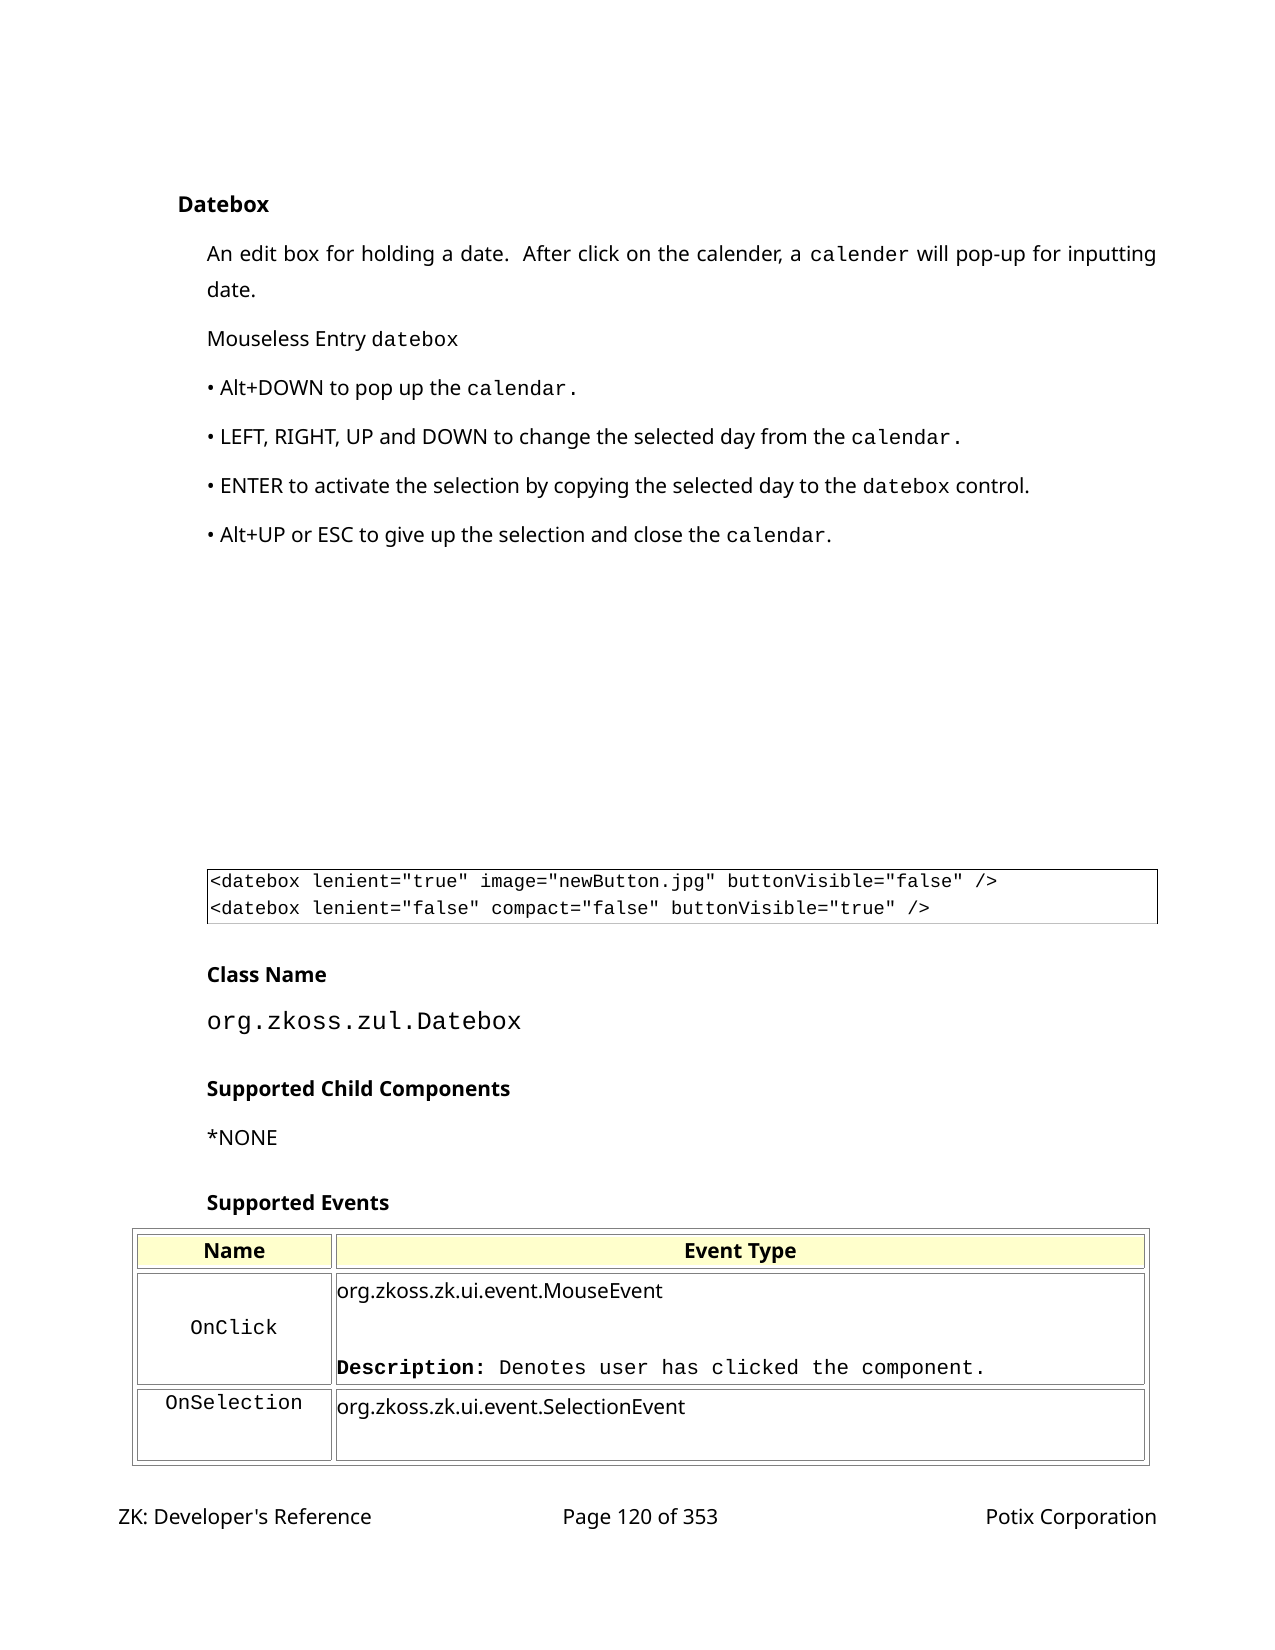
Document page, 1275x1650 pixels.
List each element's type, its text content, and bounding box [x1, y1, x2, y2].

table_cell OnClick [134, 1268, 333, 1384]
text org.zkoss.zul.Datebox [207, 1009, 1157, 1037]
text • Alt+DOWN to pop up the calendar. [207, 373, 1157, 402]
text • ENTER to activate the selection by copying the selected day to the datebox control. [207, 471, 1157, 500]
text *NONE [207, 1123, 1157, 1151]
text <datebox lenient="true" image="newButton.jpg" buttonVisible="false" /> [208, 870, 1157, 893]
subtitle Class Name [207, 960, 1157, 988]
text <datebox lenient="false" compact="false" buttonVisible="true" /> [208, 896, 1157, 923]
text Mouseless Entry datebox [207, 324, 1157, 352]
text • Alt+UP or ESC to give up the selection and close the calendar. [207, 521, 1157, 549]
table_cell org.zkoss.zk.ui.event.SelectionEvent [334, 1384, 1147, 1459]
subtitle Supported Child Components [207, 1074, 1157, 1102]
subtitle Datebox [177, 189, 1157, 219]
subtitle Supported Events [207, 1188, 1157, 1216]
table_header Name [134, 1229, 333, 1268]
table_cell OnSelection [134, 1384, 333, 1459]
table_cell org.zkoss.zk.ui.event.MouseEvent Description: Denotes user has clicked the component. [334, 1268, 1147, 1384]
text • LEFT, RIGHT, UP and DOWN to change the selected day from the calendar. [207, 422, 1157, 451]
table_header Event Type [334, 1229, 1147, 1268]
text An edit box for holding a date. After click on the calender, a calender will pop-up for inputting date. [207, 239, 1157, 303]
